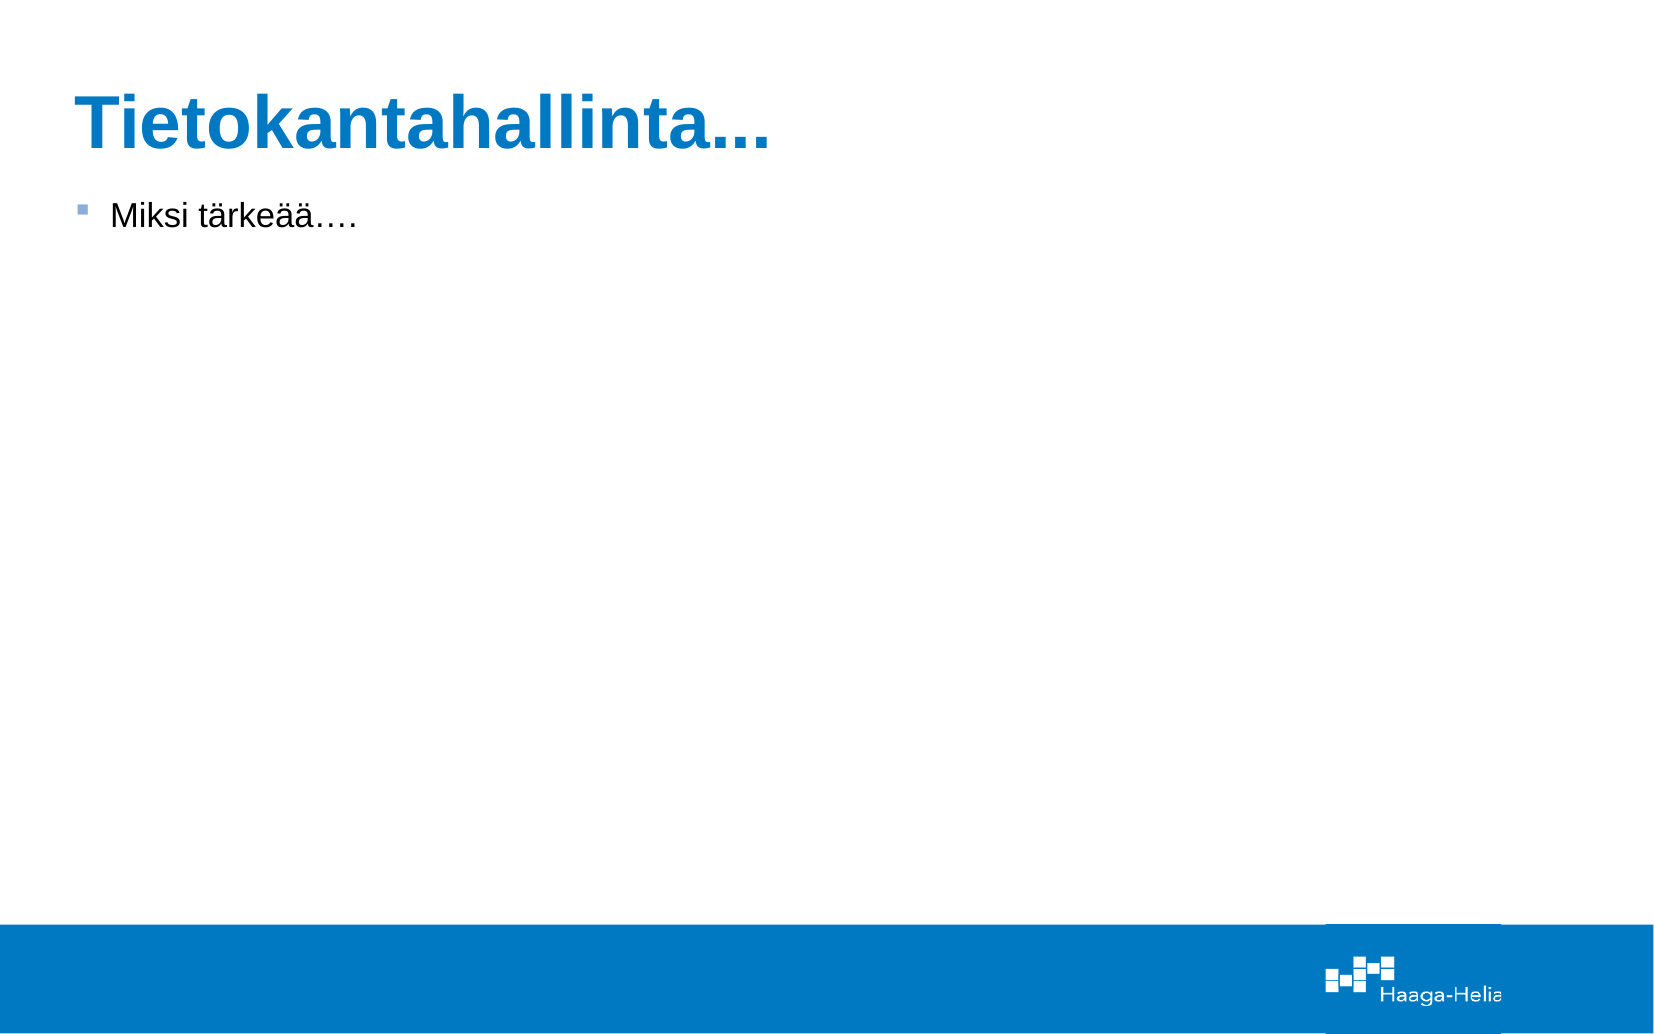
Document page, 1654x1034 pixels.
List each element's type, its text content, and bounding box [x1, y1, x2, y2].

title Tietokantahallinta... [74, 82, 1584, 178]
picture [1325, 924, 1502, 1034]
list Miksi tärkeää…. [74, 188, 1584, 910]
